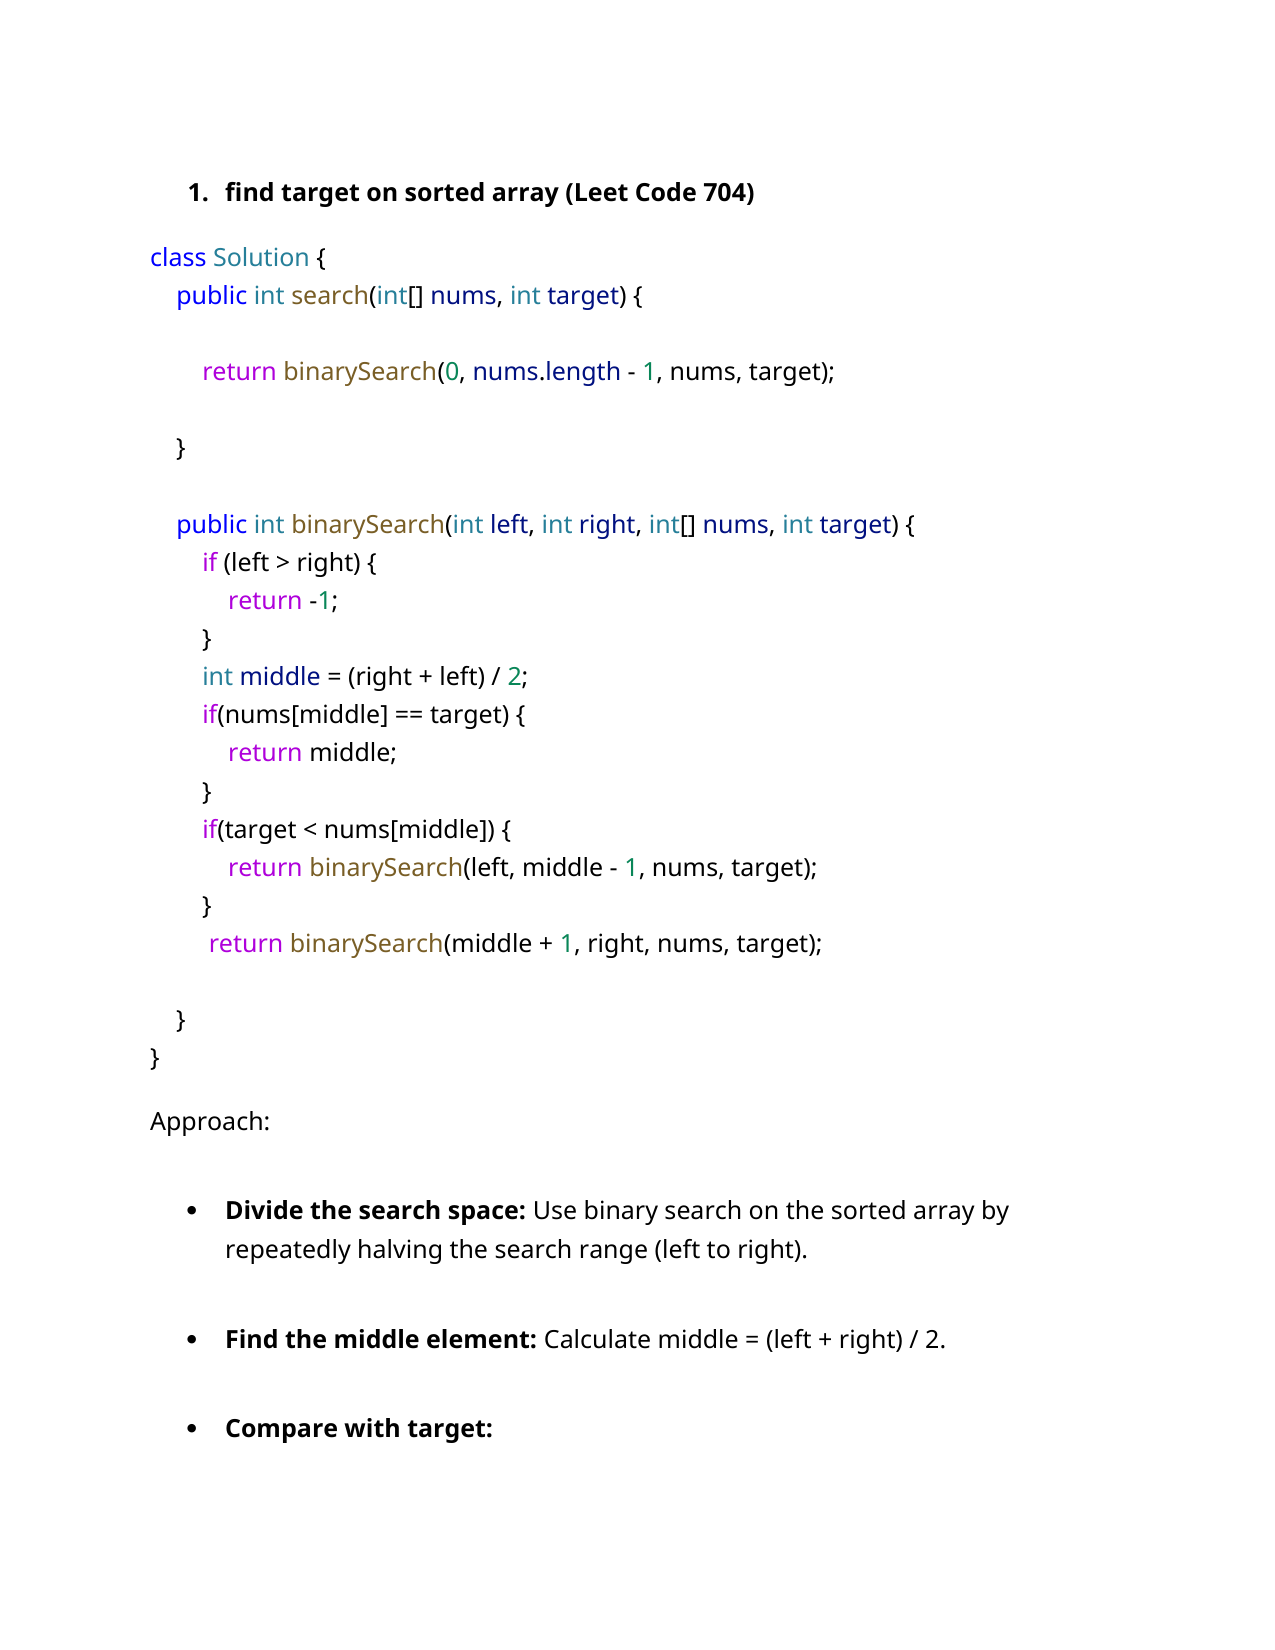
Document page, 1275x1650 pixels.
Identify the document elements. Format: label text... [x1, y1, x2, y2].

text } [150, 621, 1125, 655]
text if(target < nums[middle]) { [150, 811, 1125, 845]
text } [150, 888, 1125, 922]
text public int search(int[] nums, int target) { [150, 278, 1125, 312]
text public int binarySearch(int left, int right, int[] nums, int target) { [150, 506, 1125, 540]
text } [150, 1040, 1125, 1074]
text class Solution { [150, 239, 1125, 273]
list Compare with target: [187, 1411, 1125, 1445]
text return binarySearch(left, middle - 1, nums, target); [150, 849, 1125, 883]
text return binarySearch(0, nums.length - 1, nums, target); [150, 354, 1125, 388]
text } [150, 430, 1125, 464]
list Find the middle element: Calculate middle = (left + right) / 2. [187, 1322, 1125, 1356]
text if (left > right) { [150, 544, 1125, 578]
text return middle; [150, 735, 1125, 769]
text if(nums[middle] == target) { [150, 697, 1125, 731]
list find target on sorted array (Leet Code 704) [187, 175, 1125, 209]
text return binarySearch(middle + 1, right, nums, target); [150, 926, 1125, 960]
text int middle = (right + left) / 2; [150, 659, 1125, 693]
text } [150, 1002, 1125, 1036]
text } [150, 773, 1125, 807]
text return -1; [150, 583, 1125, 617]
list Divide the search space: Use binary search on the sorted array by repeatedly halving the search range (left to right). [187, 1193, 1125, 1266]
text Approach: [150, 1103, 1125, 1137]
